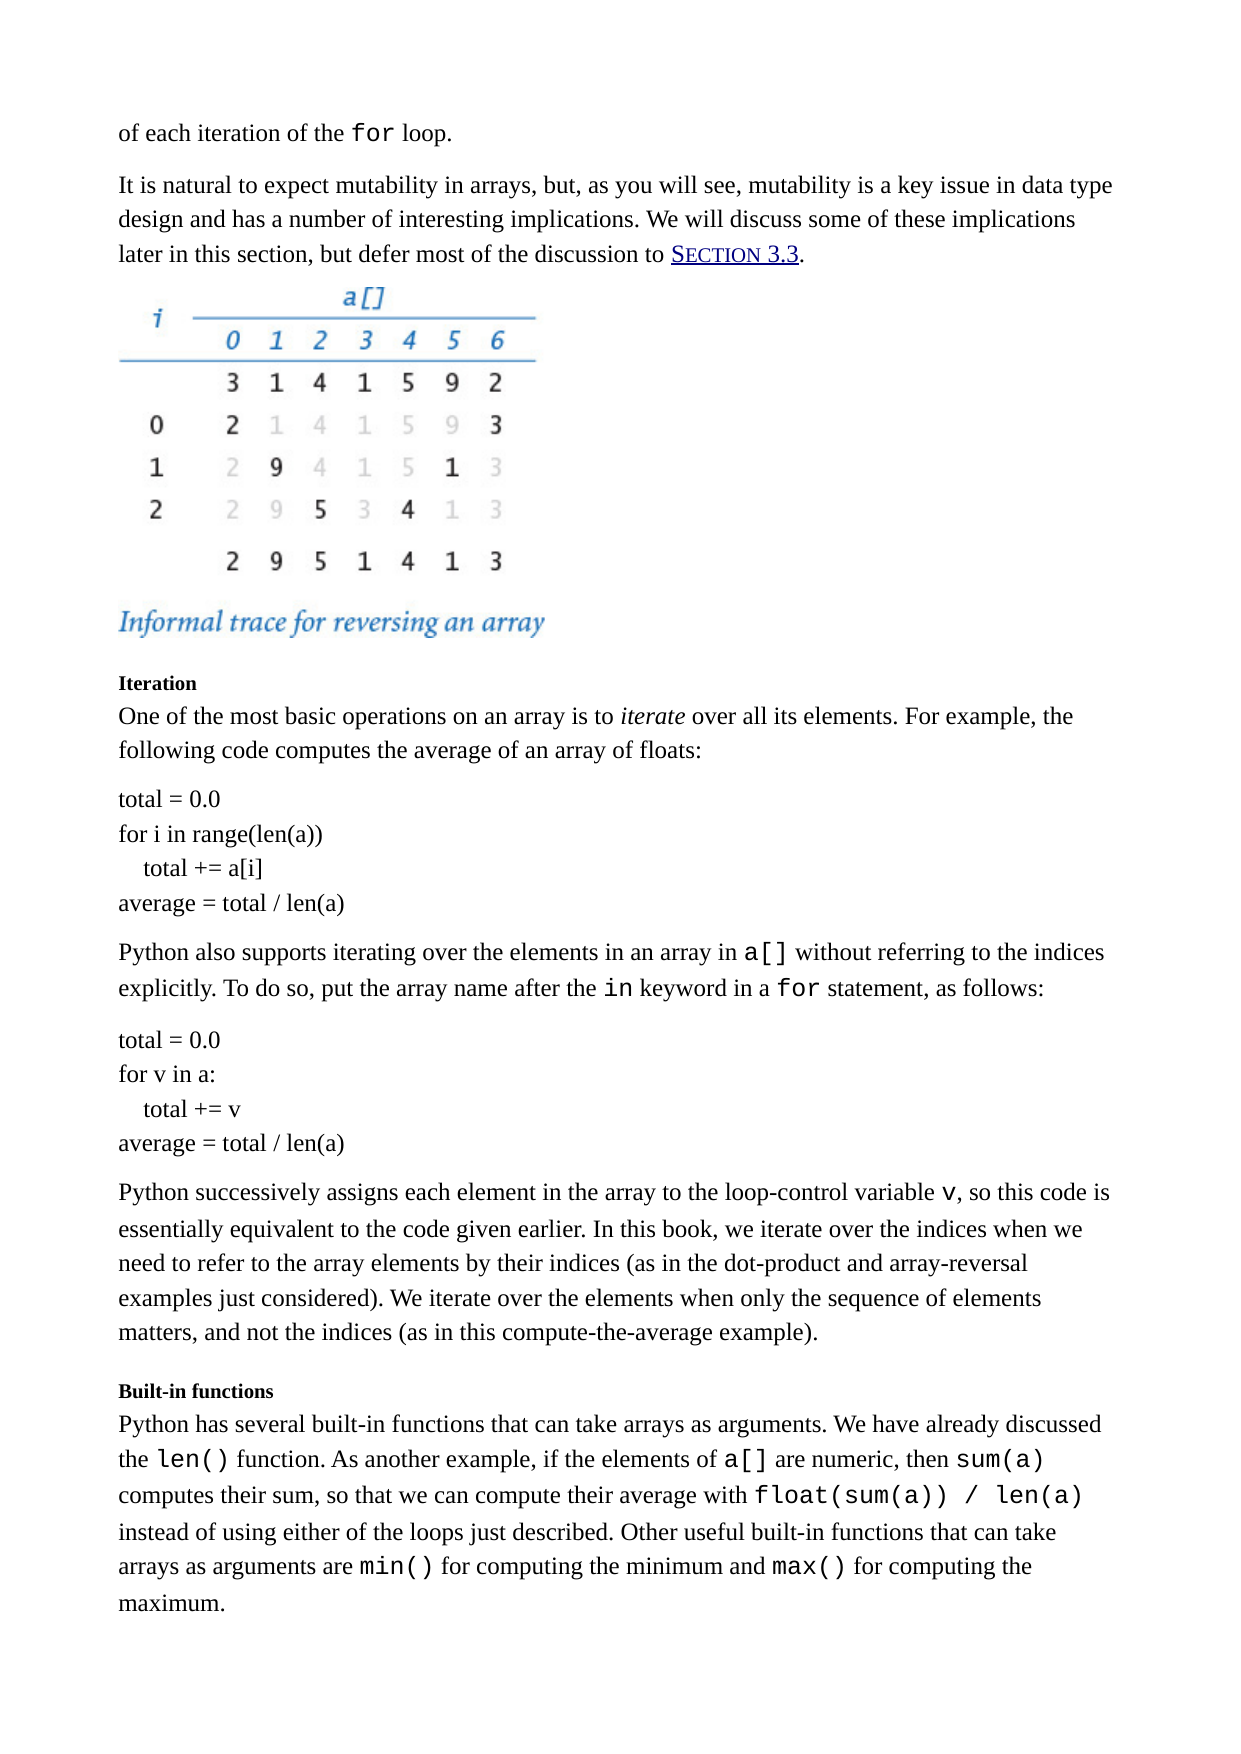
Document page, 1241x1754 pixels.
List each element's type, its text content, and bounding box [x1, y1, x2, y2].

subtitle Iteration [118, 671, 1122, 694]
text Python has several built-in functions that can take arrays as arguments. We have already discussed the len() function. As another example, if the elements of a[] are numeric, then sum(a) computes their sum, so that we can compute their average with float(sum(a)) / len(a) instead of using either of the loops just described. Other useful built-in functions that can take arrays as arguments are min() for computing the minimum and max() for computing the maximum. [118, 1409, 1122, 1617]
picture [118, 287, 545, 638]
text total = 0.0 for i in range(len(a)) total += a[i] average = total / len(a) [118, 784, 1122, 917]
text Python successively assigns each element in the array to the loop-control variable v, so this code is essentially equivalent to the code given earlier. In this book, we iterate over the indices when we need to refer to the array elements by their indices (as in the dot-product and array-reversal examples just considered). We iterate over the elements when only the sequence of elements matters, and not the indices (as in this compute-the-average example). [118, 1177, 1122, 1346]
text total = 0.0 for v in a: total += v average = total / len(a) [118, 1025, 1122, 1157]
text Python also supports iterating over the elements in an array in a[] without referring to the indices explicitly. To do so, put the array name after the in keyword in a for statement, as follows: [118, 937, 1122, 1004]
text of each iteration of the for loop. [118, 118, 1122, 149]
subtitle Built-in functions [118, 1379, 1122, 1403]
text One of the most basic operations on an array is to iterate over all its elements. For example, the following code computes the average of an array of floats: [118, 701, 1122, 764]
text It is natural to expect mutability in arrays, but, as you will see, mutability is a key issue in data type design and has a number of interesting implications. We will discuss some of these implications later in this section, but defer most of the discussion to SECTION 3.3. [118, 170, 1122, 267]
